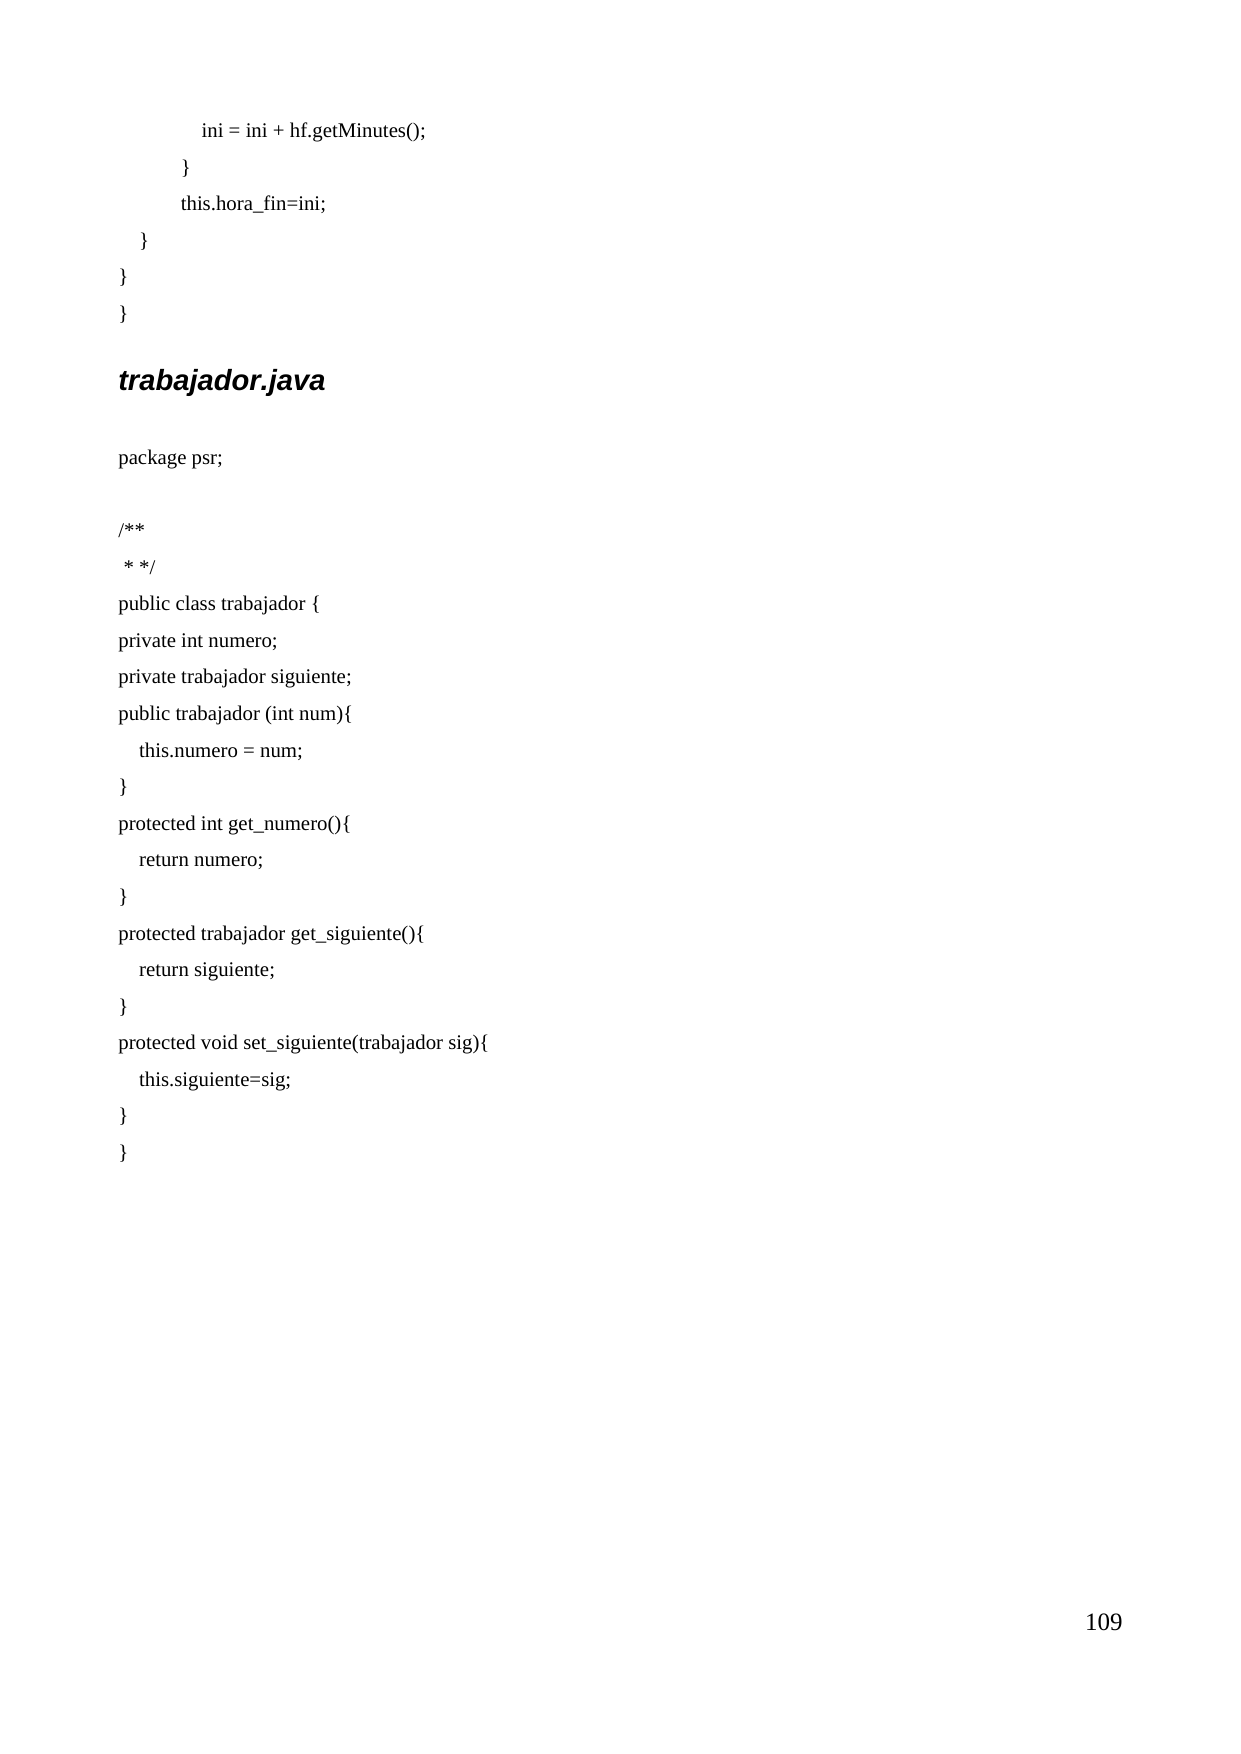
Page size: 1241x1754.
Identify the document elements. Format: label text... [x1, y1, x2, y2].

text } [118, 884, 1122, 908]
text this.numero = num; [118, 738, 1122, 762]
text public class trabajador { [118, 591, 1122, 615]
text } [118, 1140, 1122, 1164]
text protected void set_siguiente(trabajador sig){ [118, 1030, 1122, 1054]
text } [118, 774, 1122, 798]
text } [118, 155, 1122, 179]
text package psr; [118, 445, 1122, 469]
text } [118, 993, 1122, 1018]
text } [118, 264, 1122, 288]
text return numero; [118, 847, 1122, 871]
text /** [118, 518, 1122, 542]
text } [118, 1103, 1122, 1127]
text } [118, 301, 1122, 325]
text private trabajador siguiente; [118, 664, 1122, 688]
text * */ [118, 555, 1122, 579]
text ini = ini + hf.getMinutes(); [118, 118, 1122, 142]
subtitle trabajador.java [118, 362, 1122, 396]
text public trabajador (int num){ [118, 701, 1122, 725]
text protected int get_numero(){ [118, 811, 1122, 835]
text this.hora_fin=ini; [118, 191, 1122, 215]
text this.siguiente=sig; [118, 1067, 1122, 1091]
text protected trabajador get_siguiente(){ [118, 920, 1122, 944]
text private int numero; [118, 628, 1122, 652]
text } [118, 228, 1122, 252]
text return siguiente; [118, 957, 1122, 981]
